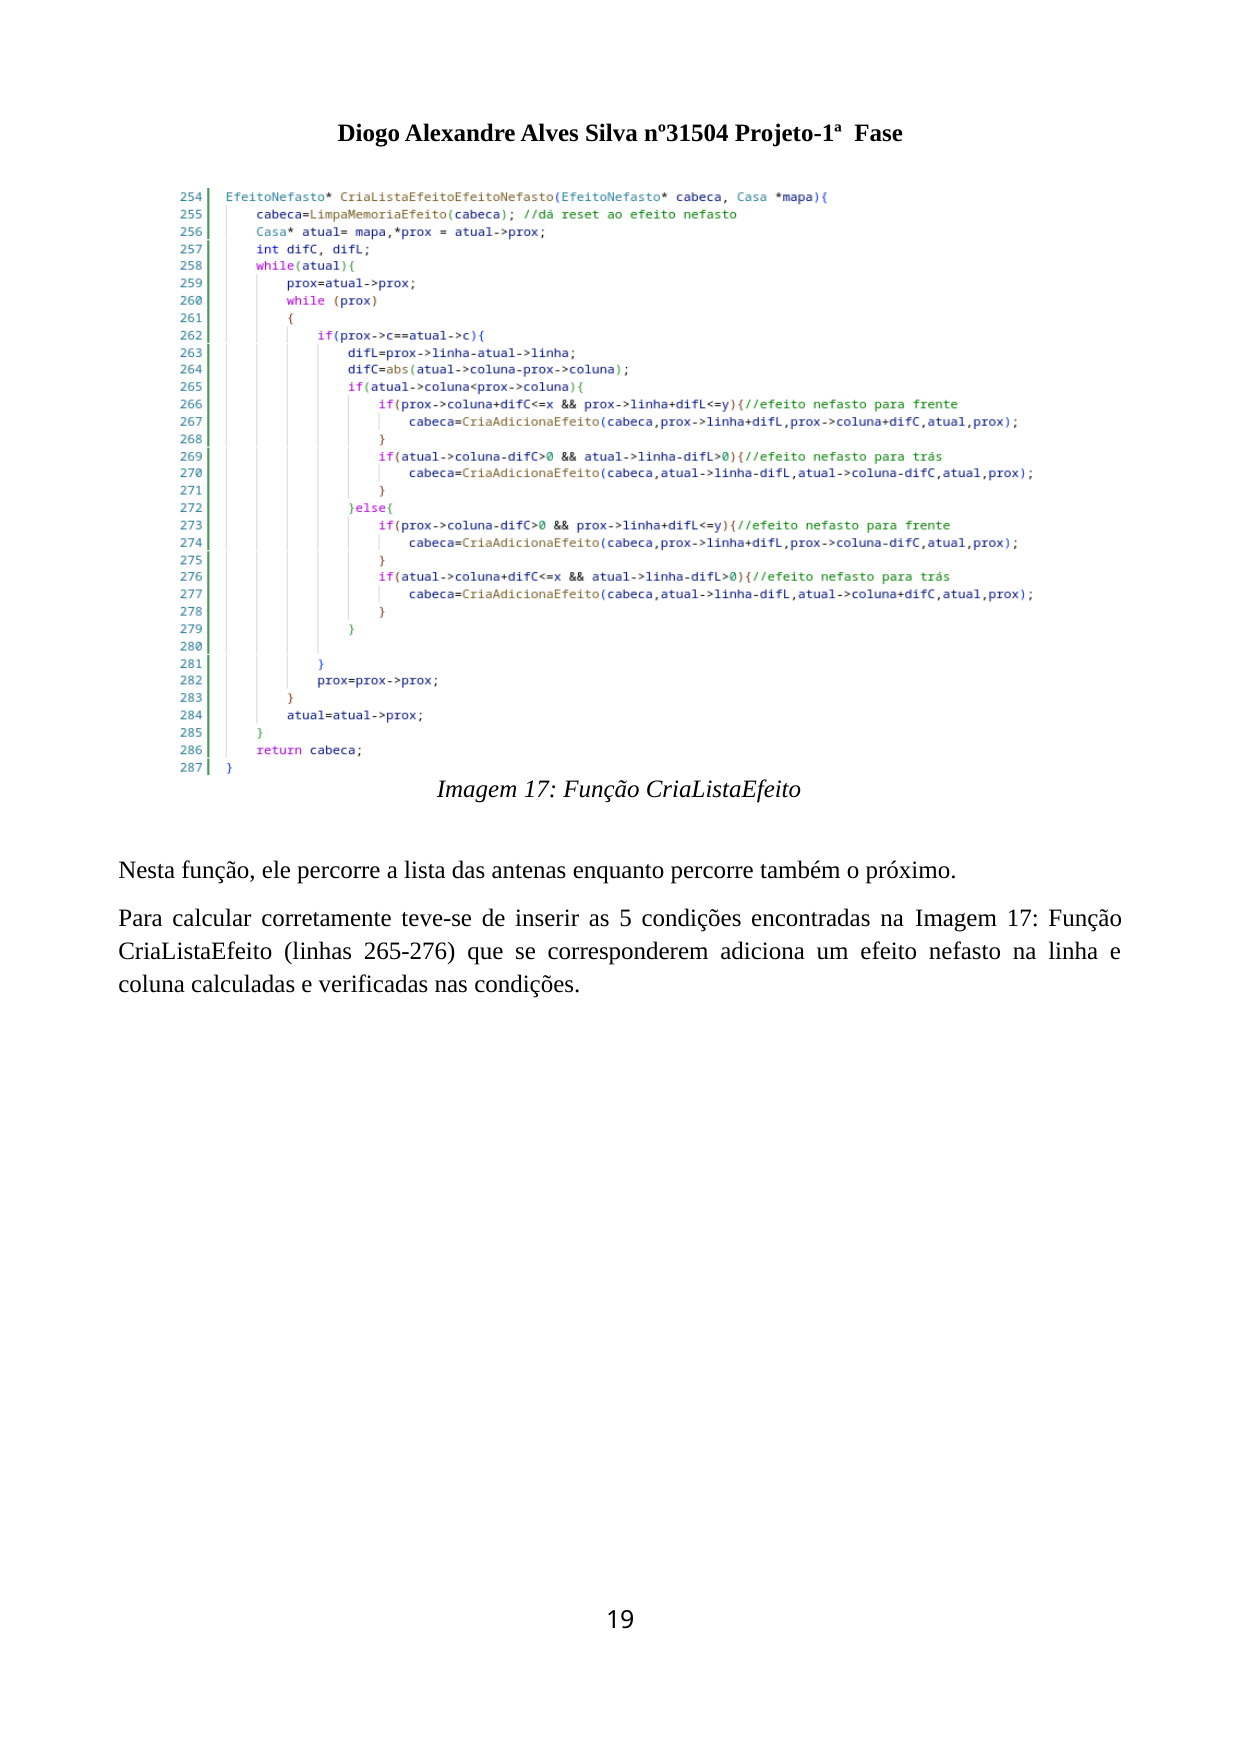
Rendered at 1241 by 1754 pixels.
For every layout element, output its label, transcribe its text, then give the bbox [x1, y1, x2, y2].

text Imagem 17: Função CriaListaEfeito [169, 775, 1071, 803]
picture [168, 188, 1072, 775]
text Nesta função, ele percorre a lista das antenas enquanto percorre também o próximo. [118, 855, 1122, 884]
text Para calcular corretamente teve-se de inserir as 5 condições encontradas na Imagem 17: Função CriaListaEfeito (linhas 265-276) que se corresponderem adiciona um efeito nefasto na linha e coluna calculadas e verificadas nas condições. [118, 903, 1122, 998]
